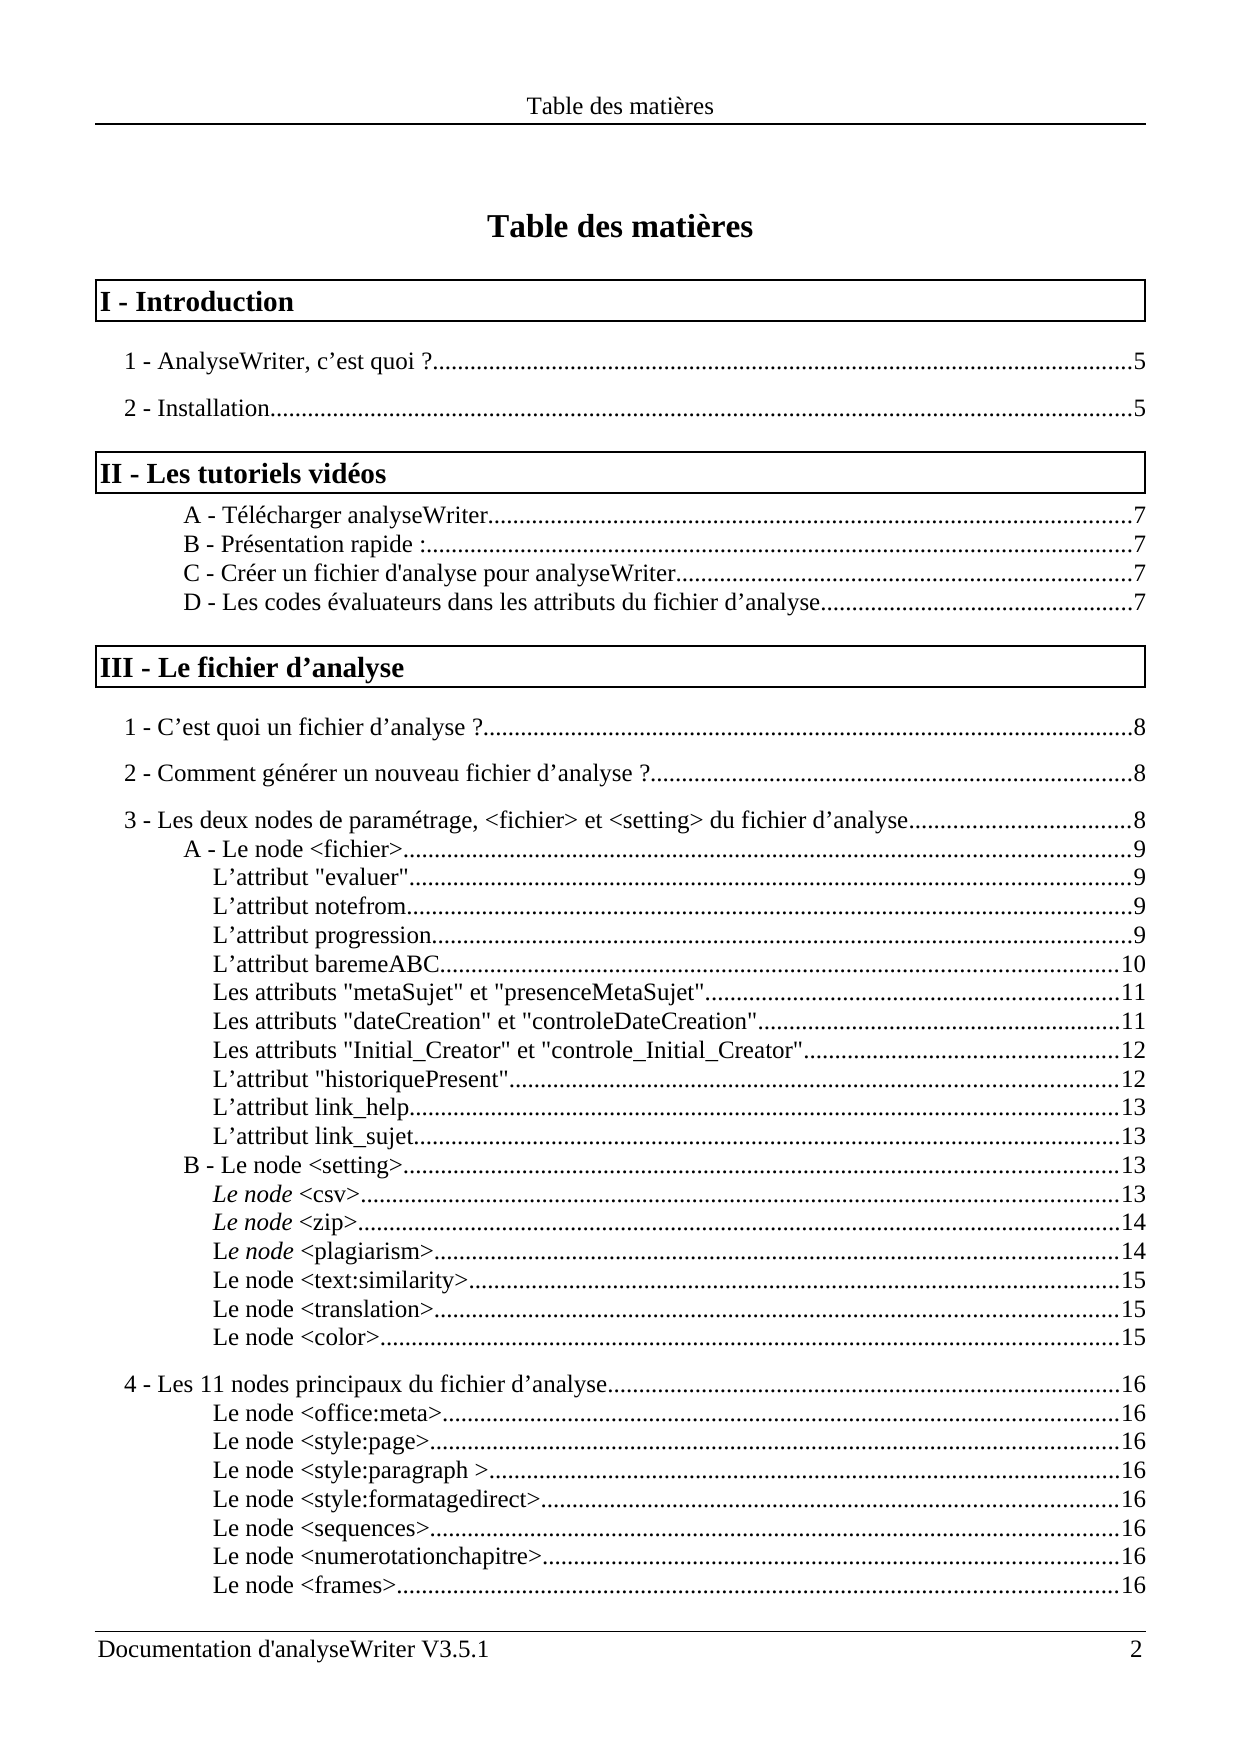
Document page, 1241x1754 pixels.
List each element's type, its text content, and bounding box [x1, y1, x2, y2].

text Le node <office:meta> 16 [213, 1398, 1146, 1426]
text II - Les tutoriels vidéos [97, 453, 1144, 492]
text 2 - Comment générer un nouveau fichier d’analyse ? 8 [124, 758, 1146, 787]
text L’attribut "evaluer" 9 [213, 862, 1146, 891]
text L’attribut notefrom 9 [213, 891, 1146, 920]
text Le node <csv> 13 [213, 1179, 1146, 1207]
text L’attribut baremeABC 10 [213, 949, 1146, 977]
text Le node <plagiarism> 14 [213, 1236, 1146, 1265]
text A - Le node <fichier> 9 [183, 834, 1146, 862]
text Les attributs "metaSujet" et "presenceMetaSujet". 11 [213, 977, 1146, 1006]
text L’attribut link_sujet 13 [213, 1121, 1146, 1150]
text I - Introduction [97, 281, 1144, 320]
text B - Le node <setting> 13 [183, 1150, 1146, 1179]
text A - Télécharger analyseWriter 7 [183, 500, 1146, 529]
text 1 - AnalyseWriter, c’est quoi ? 5 [124, 346, 1146, 375]
text Les attributs "Initial_Creator" et "controle_Initial_Creator" 12 [213, 1035, 1146, 1064]
text Les attributs "dateCreation" et "controleDateCreation" 11 [213, 1006, 1146, 1035]
text Le node <style:page> 16 [213, 1426, 1146, 1455]
text Le node <sequences> 16 [213, 1513, 1146, 1541]
subtitle Table des matières [94, 206, 1146, 244]
text Le node <frames> 16 [213, 1570, 1146, 1599]
text Le node <text:similarity> 15 [213, 1265, 1146, 1294]
text L’attribut link_help 13 [213, 1092, 1146, 1121]
text Le node <numerotationchapitre> 16 [213, 1541, 1146, 1570]
text Le node <style:formatagedirect> 16 [213, 1484, 1146, 1513]
text 1 - C’est quoi un fichier d’analyse ? 8 [124, 712, 1146, 741]
text 3 - Les deux nodes de paramétrage, <fichier> et <setting> du fichier d’analyse 8 [124, 805, 1146, 834]
text L’attribut progression 9 [213, 920, 1146, 949]
text L’attribut "historiquePresent" 12 [213, 1064, 1146, 1092]
text III - Le fichier d’analyse [97, 647, 1144, 686]
text 2 - Installation 5 [124, 393, 1146, 421]
text Le node <color> 15 [213, 1322, 1146, 1351]
text Le node <style:paragraph > 16 [213, 1455, 1146, 1484]
text D - Les codes évaluateurs dans les attributs du fichier d’analyse 7 [183, 587, 1146, 615]
text B - Présentation rapide : 7 [183, 529, 1146, 558]
text Le node <zip> 14 [213, 1207, 1146, 1236]
text C - Créer un fichier d'analyse pour analyseWriter 7 [183, 558, 1146, 587]
text Le node <translation> 15 [213, 1294, 1146, 1322]
text 4 - Les 11 nodes principaux du fichier d’analyse 16 [124, 1369, 1146, 1398]
